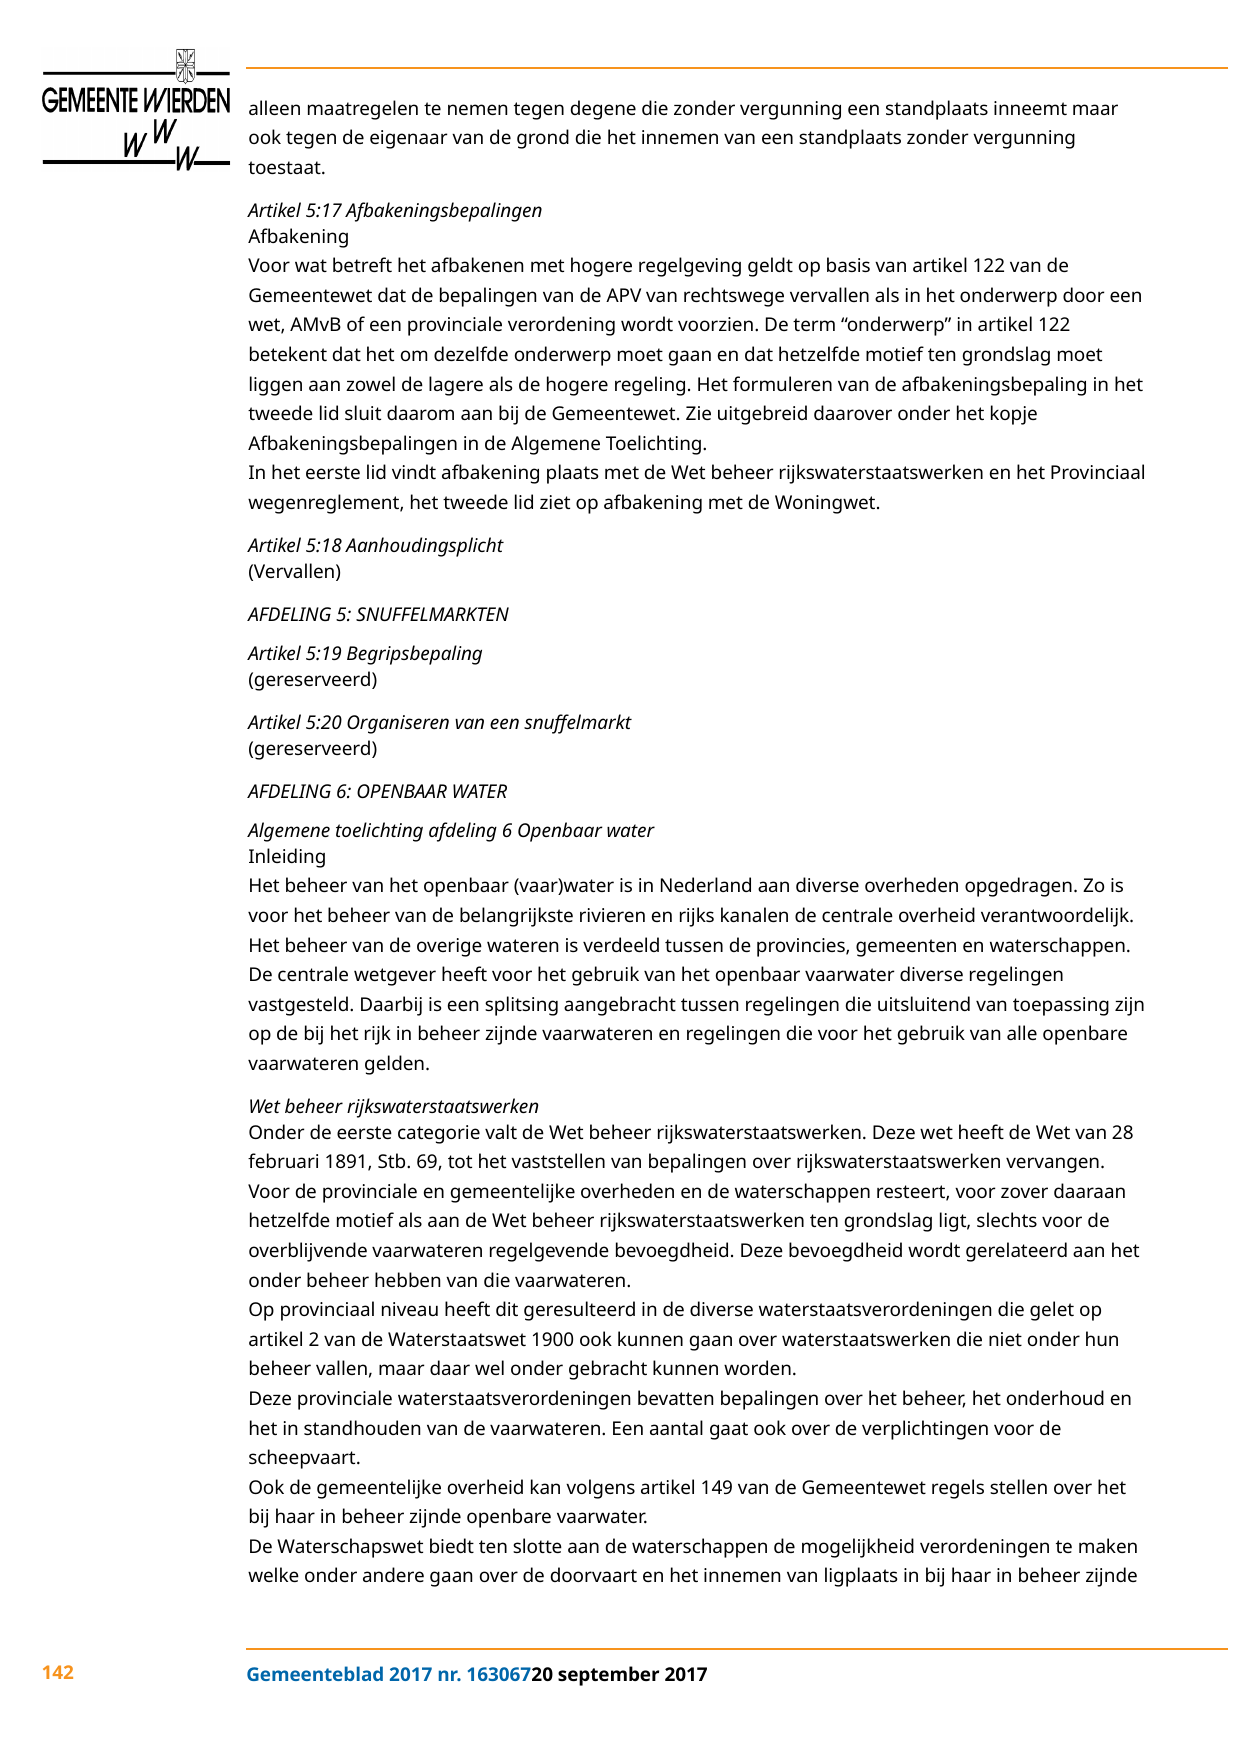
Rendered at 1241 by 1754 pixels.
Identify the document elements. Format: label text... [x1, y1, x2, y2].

text Artikel 5:17 Afbakeningsbepalingen [248, 197, 1152, 223]
text Het beheer van het openbaar (vaar)water is in Nederland aan diverse overheden opgedragen. Zo is voor het beheer van de belangrijkste rivieren en rijks kanalen de centrale overheid verantwoordelijk. Het beheer van de overige wateren is verdeeld tussen de provincies, gemeenten en waterschappen. [248, 873, 1152, 957]
picture [41, 47, 231, 172]
text Artikel 5:18 Aanhoudingsplicht [248, 532, 1152, 558]
text AFDELING 6: OPENBAAR WATER [248, 778, 1152, 804]
text In het eerste lid vindt afbakening plaats met de Wet beheer rijkswaterstaatswerken en het Provinciaal wegenreglement, het tweede lid ziet op afbakening met de Woningwet. [248, 459, 1152, 515]
text De centrale wetgever heeft voor het gebruik van het openbaar vaarwater diverse regelingen vastgesteld. Daarbij is een splitsing aangebracht tussen regelingen die uitsluitend van toepassing zijn op de bij het rijk in beheer zijnde vaarwateren en regelingen die voor het gebruik van alle openbare vaarwateren gelden. [248, 961, 1152, 1076]
text Voor wat betreft het afbakenen met hogere regelgeving geldt op basis van artikel 122 van de Gemeentewet dat de bepalingen van de APV van rechtswege vervallen als in het onderwerp door een wet, AMvB of een provinciale verordening wordt voorzien. De term “onderwerp” in artikel 122 betekent dat het om dezelfde onderwerp moet gaan en dat hetzelfde motief ten grondslag moet liggen aan zowel de lagere als de hogere regeling. Het formuleren van de afbakeningsbepaling in het tweede lid sluit daarom aan bij de Gemeentewet. Zie uitgebreid daarover onder het kopje Afbakeningsbepalingen in de Algemene Toelichting. [248, 252, 1152, 456]
text Algemene toelichting afdeling 6 Openbaar water [248, 817, 1152, 843]
text (Vervallen) [248, 558, 1152, 584]
text Ook de gemeentelijke overheid kan volgens artikel 149 van de Gemeentewet regels stellen over het bij haar in beheer zijnde openbare vaarwater. [248, 1474, 1152, 1529]
text Op provinciaal niveau heeft dit geresulteerd in de diverse waterstaatsverordeningen die gelet op artikel 2 van de Waterstaatswet 1900 ook kunnen gaan over waterstaatswerken die niet onder hun beheer vallen, maar daar wel onder gebracht kunnen worden. [248, 1296, 1152, 1381]
text Artikel 5:19 Begripsbepaling [248, 640, 1152, 666]
text AFDELING 5: SNUFFELMARKTEN [248, 601, 1152, 627]
text (gereserveerd) [248, 666, 1152, 692]
text alleen maatregelen te nemen tegen degene die zonder vergunning een standplaats inneemt maar ook tegen de eigenaar van de grond die het innemen van een standplaats zonder vergunning toestaat. [248, 95, 1152, 180]
text Wet beheer rijkswaterstaatswerken [248, 1093, 1152, 1119]
text De Waterschapswet biedt ten slotte aan de waterschappen de mogelijkheid verordeningen te maken welke onder andere gaan over de doorvaart en het innemen van ligplaats in bij haar in beheer zijnde [248, 1533, 1152, 1588]
text Onder de eerste categorie valt de Wet beheer rijkswaterstaatswerken. Deze wet heeft de Wet van 28 februari 1891, Stb. 69, tot het vaststellen van bepalingen over rijkswaterstaatswerken vervangen. Voor de provinciale en gemeentelijke overheden en de waterschappen resteert, voor zover daaraan hetzelfde motief als aan de Wet beheer rijkswaterstaatswerken ten grondslag ligt, slechts voor de overblijvende vaarwateren regelgevende bevoegdheid. Deze bevoegdheid wordt gerelateerd aan het onder beheer hebben van die vaarwateren. [248, 1119, 1152, 1293]
text Inleiding [248, 843, 1152, 869]
text Deze provinciale waterstaatsverordeningen bevatten bepalingen over het beheer, het onderhoud en het in standhouden van de vaarwateren. Een aantal gaat ook over de verplichtingen voor de scheepvaart. [248, 1385, 1152, 1470]
text (gereserveerd) [248, 735, 1152, 761]
text Afbakening [248, 223, 1152, 248]
text Artikel 5:20 Organiseren van een snuffelmarkt [248, 709, 1152, 735]
